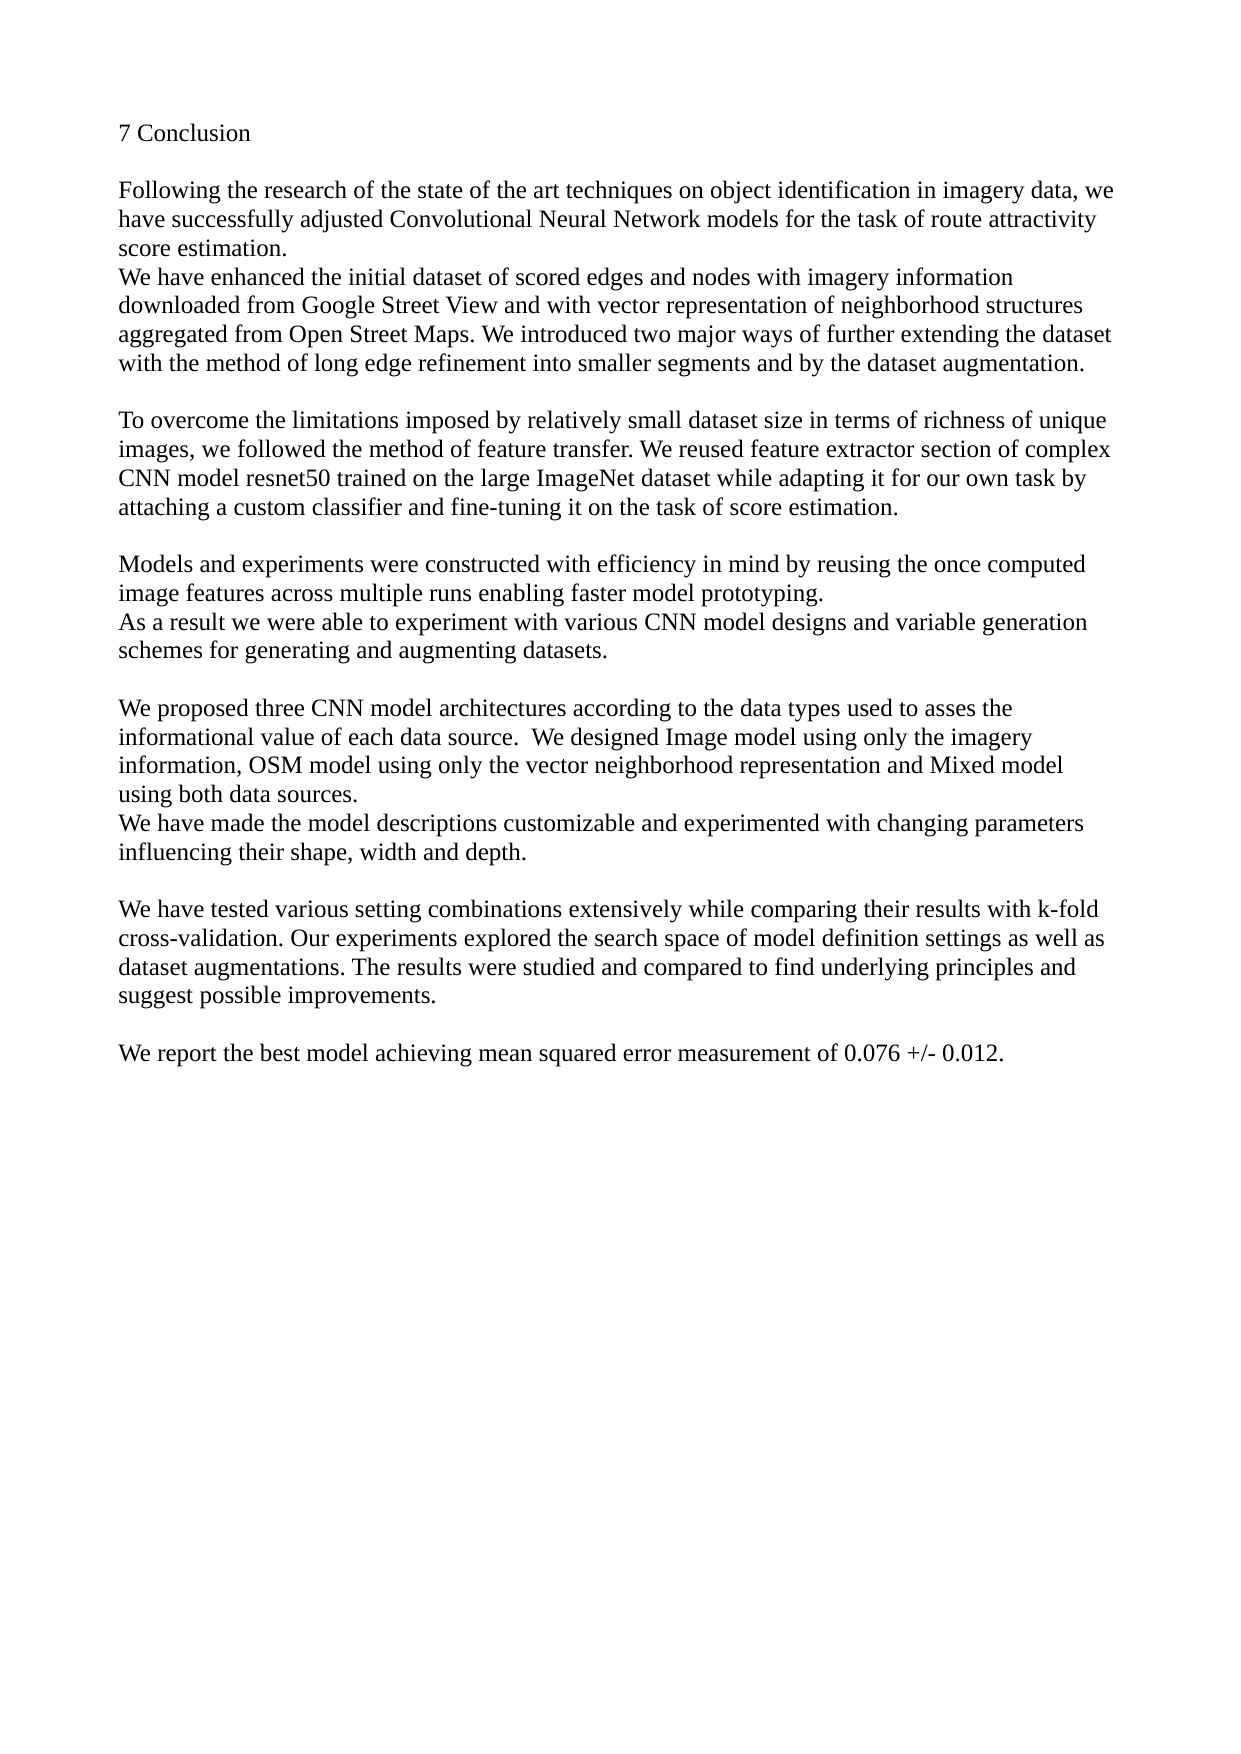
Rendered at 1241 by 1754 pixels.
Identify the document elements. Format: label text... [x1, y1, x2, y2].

text As a result we were able to experiment with various CNN model designs and variable generation schemes for generating and augmenting datasets. [118, 607, 1122, 664]
text We have tested various setting combinations extensively while comparing their results with k-fold cross-validation. Our experiments explored the search space of model definition settings as well as dataset augmentations. The results were studied and compared to find underlying principles and suggest possible improvements. [118, 894, 1122, 1009]
text Following the research of the state of the art techniques on object identification in imagery data, we have successfully adjusted Convolutional Neural Network models for the task of route attractivity score estimation. [118, 176, 1122, 262]
text We proposed three CNN model architectures according to the data types used to asses the informational value of each data source. We designed Image model using only the imagery information, OSM model using only the vector neighborhood representation and Mixed model using both data sources. [118, 693, 1122, 808]
text We have enhanced the initial dataset of scored edges and nodes with imagery information downloaded from Google Street View and with vector representation of neighborhood structures aggregated from Open Street Maps. We introduced two major ways of further extending the dataset with the method of long edge refinement into smaller segments and by the dataset augmentation. [118, 262, 1122, 377]
text To overcome the limitations imposed by relatively small dataset size in terms of richness of unique images, we followed the method of feature transfer. We reused feature extractor section of complex CNN model resnet50 trained on the large ImageNet dataset while adapting it for our own task by attaching a custom classifier and fine-tuning it on the task of score estimation. [118, 406, 1122, 521]
text 7 Conclusion [118, 118, 1122, 147]
text Models and experiments were constructed with efficiency in mind by reusing the once computed image features across multiple runs enabling faster model prototyping. [118, 549, 1122, 607]
text We report the best model achieving mean squared error measurement of 0.076 +/- 0.012. [118, 1038, 1122, 1067]
text We have made the model descriptions customizable and experimented with changing parameters influencing their shape, width and depth. [118, 808, 1122, 866]
